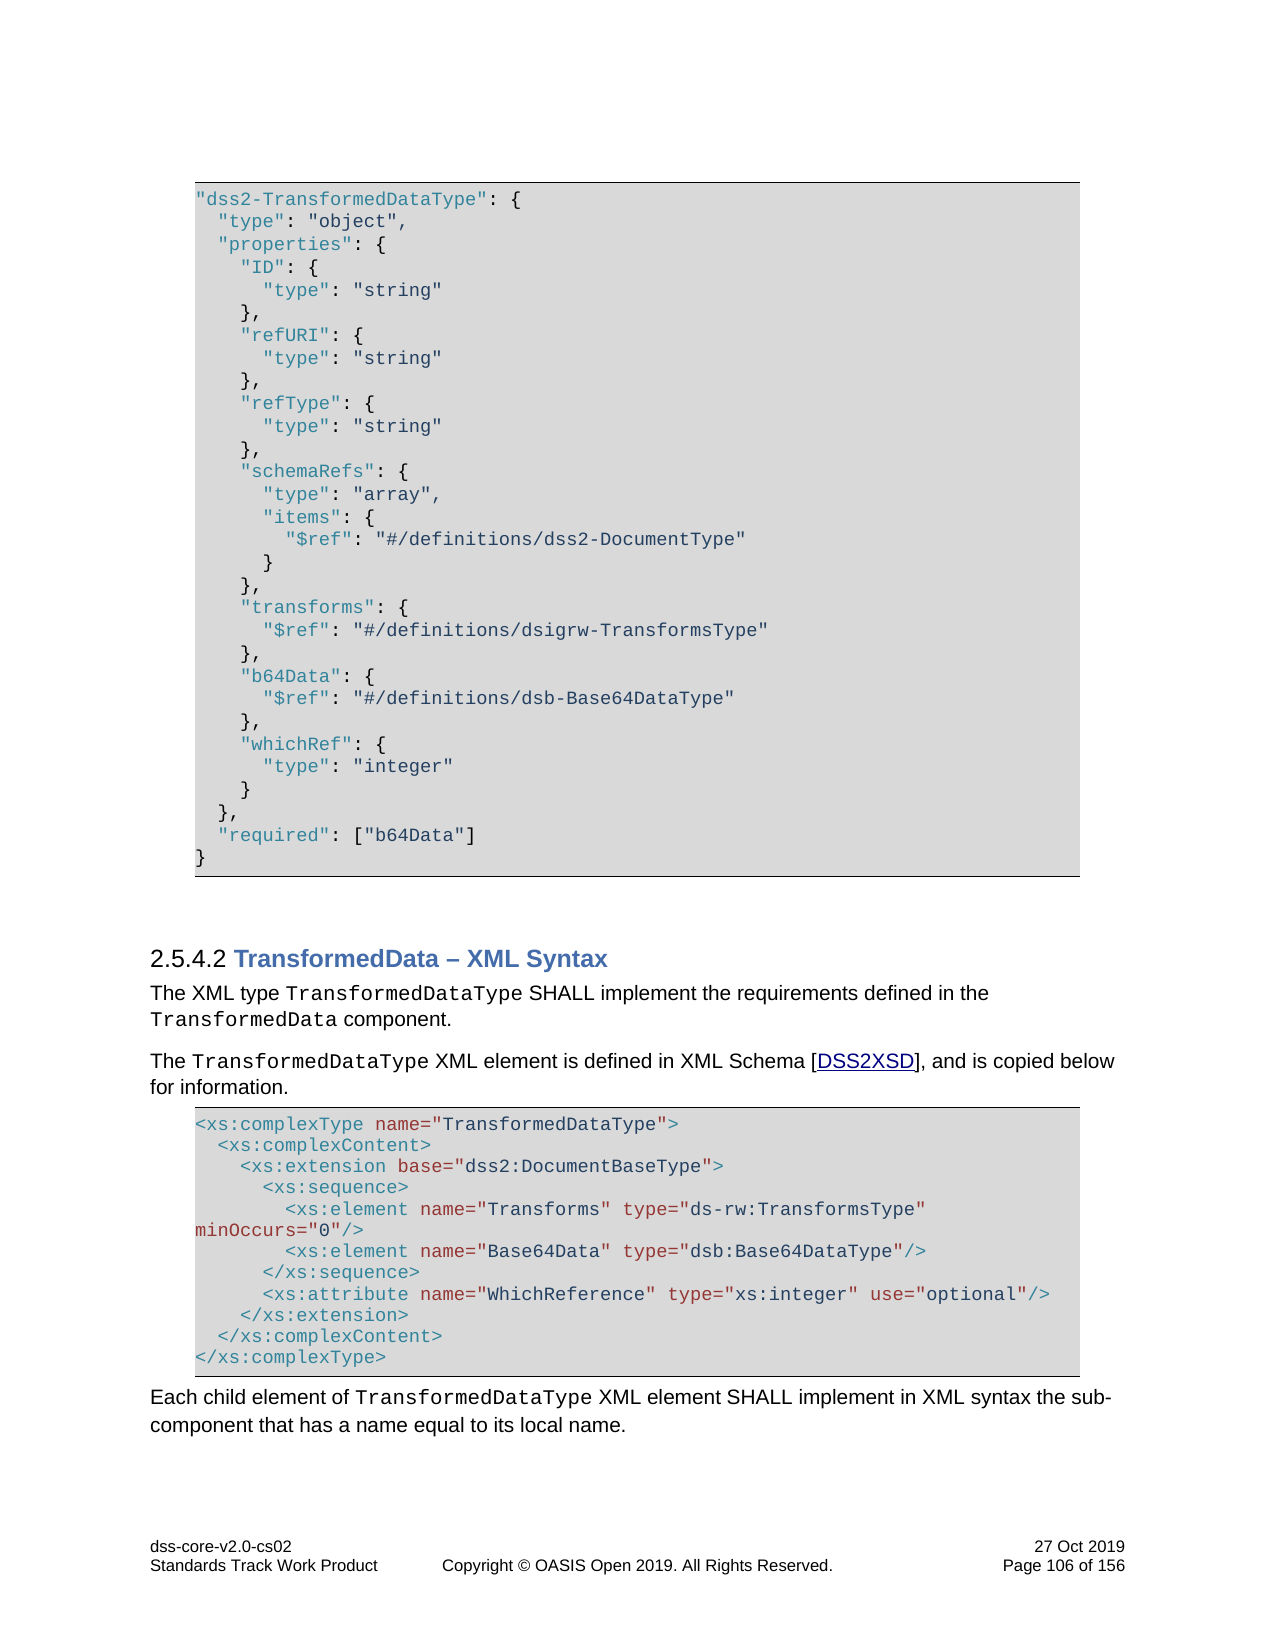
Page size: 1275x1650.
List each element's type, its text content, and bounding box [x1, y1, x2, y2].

text } [195, 841, 1080, 876]
text "required": ["b64Data"] [195, 818, 1080, 841]
text "type": "string" [195, 341, 1080, 364]
text "transforms": { [195, 591, 1080, 614]
text </xs:complexType> [195, 1341, 1080, 1376]
text <xs:element name="Base64Data" type="dsb:Base64DataType"/> [195, 1235, 1080, 1256]
text "type": "integer" [195, 750, 1080, 773]
text The TransformedDataType XML element is defined in XML Schema [DSS2XSD], and is copied below for information. [150, 1049, 1125, 1099]
text "$ref": "#/definitions/dsigrw-TransformsType" [195, 614, 1080, 636]
text "refURI": { [195, 318, 1080, 341]
text "type": "object", [195, 205, 1080, 228]
text "type": "array", [195, 477, 1080, 500]
text <xs:element name="Transforms" type="ds-rw:TransformsType" minOccurs="0"/> [195, 1192, 1080, 1235]
text "items": { [195, 500, 1080, 523]
text The XML type TransformedDataType SHALL implement the requirements defined in the TransformedData component. [150, 981, 1125, 1032]
text }, [195, 704, 1080, 727]
text <xs:attribute name="WhichReference" type="xs:integer" use="optional"/> [195, 1277, 1080, 1298]
text "type": "string" [195, 273, 1080, 296]
subtitle TransformedData – XML Syntax [150, 944, 1125, 972]
text </xs:extension> [195, 1298, 1080, 1320]
text <xs:sequence> [195, 1171, 1080, 1192]
text </xs:sequence> [195, 1256, 1080, 1277]
text Each child element of TransformedDataType XML element SHALL implement in XML syntax the sub-component that has a name equal to its local name. [150, 1385, 1125, 1437]
text } [195, 546, 1080, 568]
text "b64Data": { [195, 659, 1080, 682]
text }, [195, 636, 1080, 659]
text }, [195, 432, 1080, 455]
text "type": "string" [195, 409, 1080, 432]
text "$ref": "#/definitions/dss2-DocumentType" [195, 523, 1080, 546]
text <xs:complexContent> [195, 1128, 1080, 1150]
text } [195, 773, 1080, 795]
text "properties": { [195, 228, 1080, 250]
text </xs:complexContent> [195, 1320, 1080, 1341]
text "refType": { [195, 387, 1080, 409]
text "ID": { [195, 250, 1080, 273]
text }, [195, 568, 1080, 591]
text "whichRef": { [195, 727, 1080, 750]
text }, [195, 795, 1080, 818]
text <xs:complexType name="TransformedDataType"> [195, 1108, 1080, 1128]
text "dss2-TransformedDataType": { [195, 183, 1080, 205]
text "schemaRefs": { [195, 455, 1080, 477]
text "$ref": "#/definitions/dsb-Base64DataType" [195, 682, 1080, 704]
text }, [195, 364, 1080, 387]
text }, [195, 296, 1080, 318]
text <xs:extension base="dss2:DocumentBaseType"> [195, 1150, 1080, 1171]
